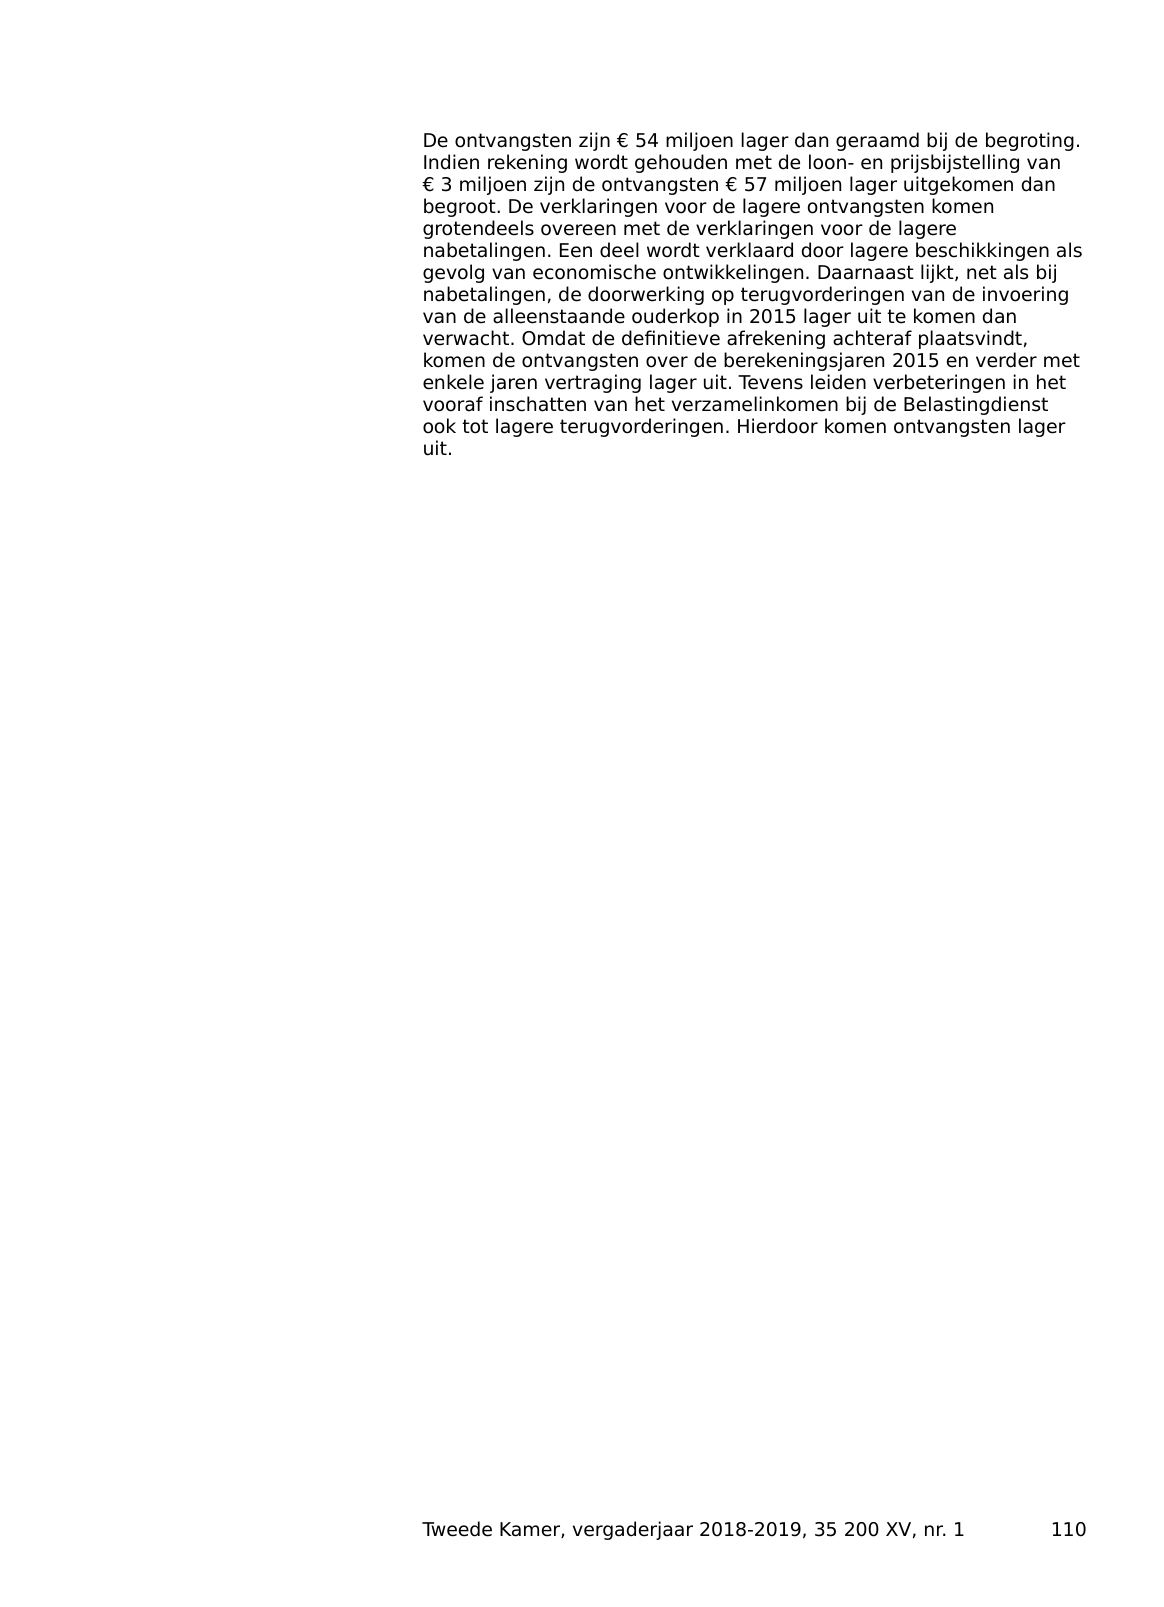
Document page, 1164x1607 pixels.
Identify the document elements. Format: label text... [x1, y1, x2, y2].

text De ontvangsten zijn € 54 miljoen lager dan geraamd bij de begroting. Indien rekening wordt gehouden met de loon- en prijsbijstelling van € 3 miljoen zijn de ontvangsten € 57 miljoen lager uitgekomen dan begroot. De verklaringen voor de lagere ontvangsten komen grotendeels overeen met de verklaringen voor de lagere nabetalingen. Een deel wordt verklaard door lagere beschikkingen als gevolg van economische ontwikkelingen. Daarnaast lijkt, net als bij nabetalingen, de doorwerking op terugvorderingen van de invoering van de alleenstaande ouderkop in 2015 lager uit te komen dan verwacht. Omdat de definitieve afrekening achteraf plaatsvindt, komen de ontvangsten over de berekeningsjaren 2015 en verder met enkele jaren vertraging lager uit. Tevens leiden verbeteringen in het vooraf inschatten van het verzamelinkomen bij de Belastingdienst ook tot lagere terugvorderingen. Hierdoor komen ontvangsten lager uit. [422, 130, 1087, 459]
